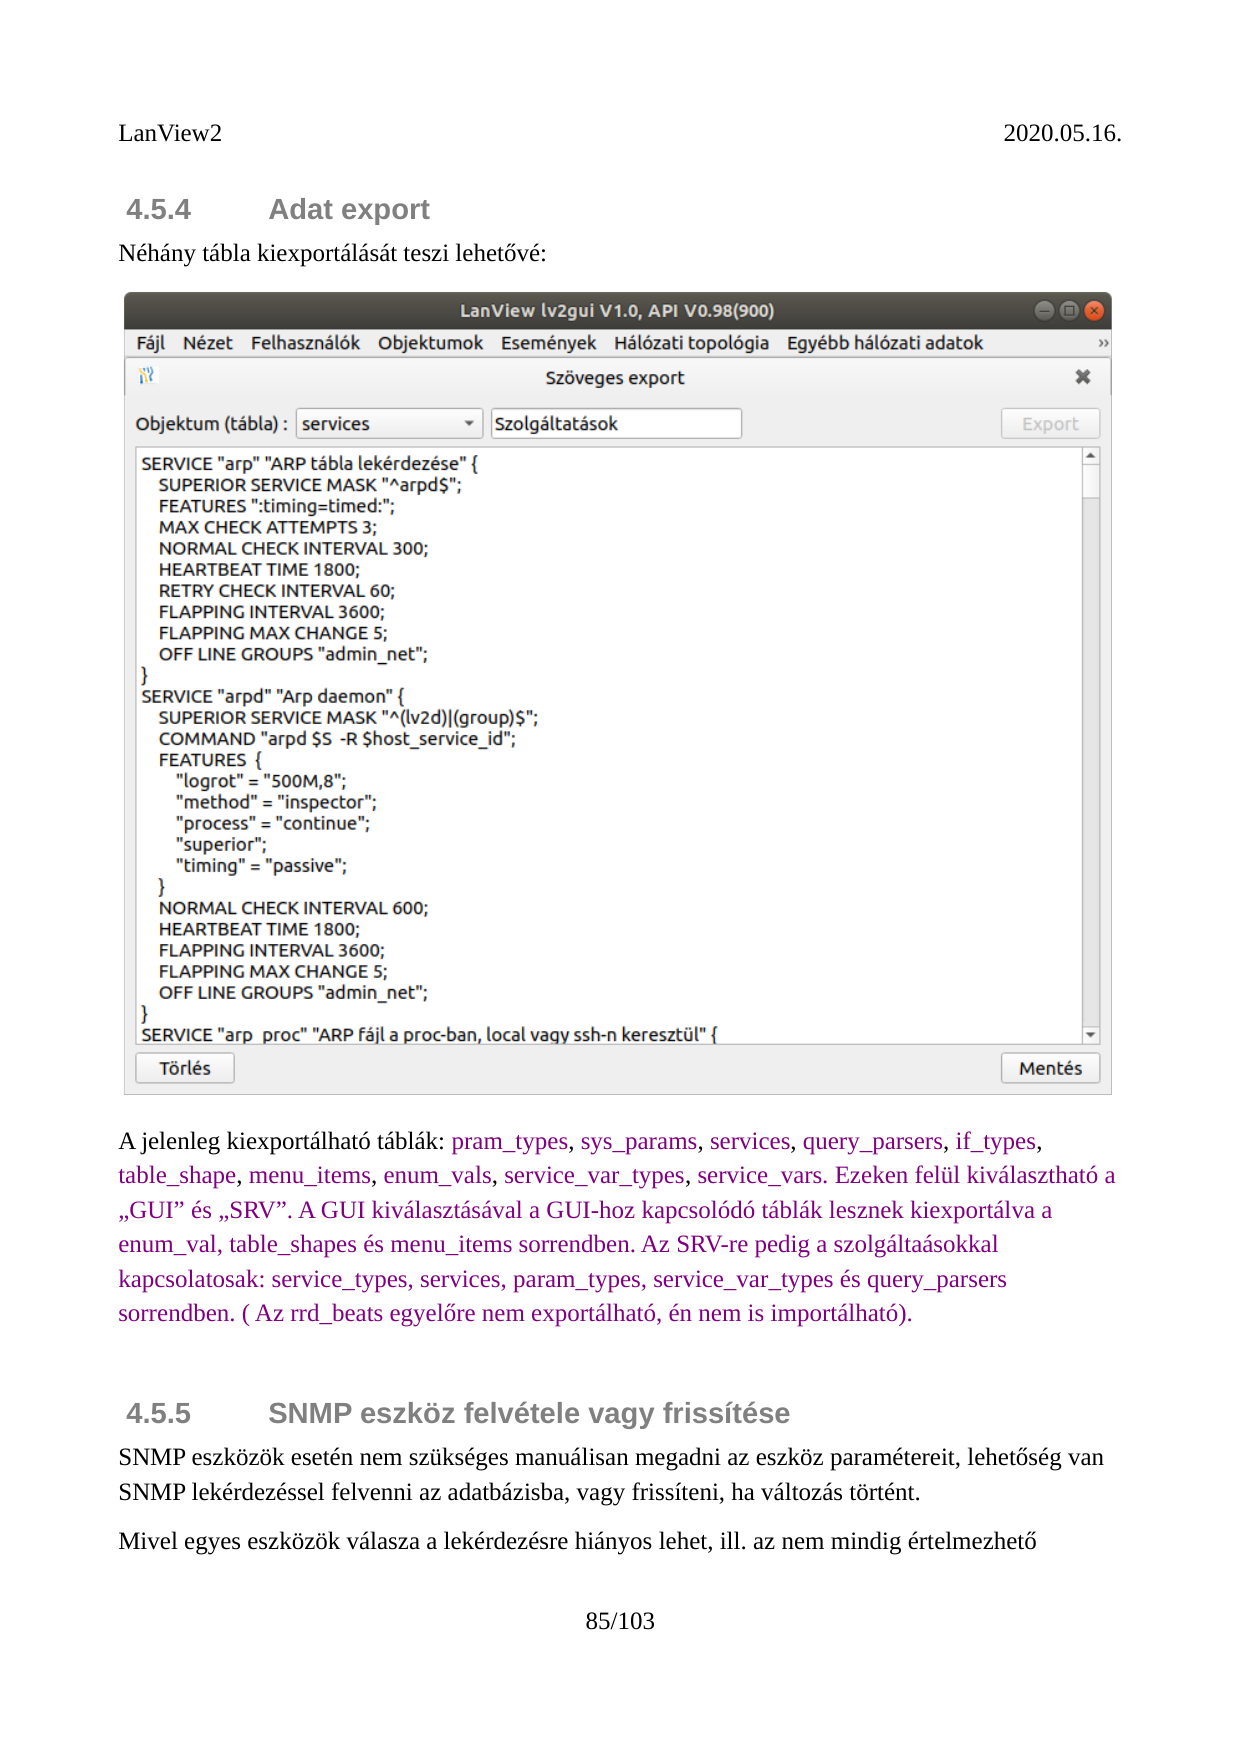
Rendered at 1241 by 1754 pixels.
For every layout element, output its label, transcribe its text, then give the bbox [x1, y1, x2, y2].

text Néhány tábla kiexportálását teszi lehetővé: [118, 238, 1122, 266]
subtitle Adat export [118, 192, 1122, 225]
text A jelenleg kiexportálható táblák: PRAM_TYPES, SYS_PARAMS, SERVICES, QUERY_PARSERS, IF_TYPES, TABLE_SHAPE, MENU_ITEMS, ENUM_VALS, SERVICE_VAR_TYPES, SERVICE_VARS. Ezeken felül kiválasztható a „GUI” és „SRV”. A GUI kiválasztásával a GUI-hoz kapcsolódó táblák lesznek kiexportálva a enum_val, table_shapes és menu_items sorrendben. Az SRV-re pedig a szolgáltaásokkal kapcsolatosak: service_types, services, param_types, service_var_types és query_parsers sorrendben. ( Az rrd_beats egyelőre nem exportálható, én nem is importálható). [118, 1126, 1122, 1327]
text Mivel egyes eszközök válasza a lekérdezésre hiányos lehet, ill. az nem mindig értelmezhető [118, 1526, 1122, 1555]
picture [118, 286, 1123, 1106]
text SNMP eszközök esetén nem szükséges manuálisan megadni az eszköz paramétereit, lehetőség van SNMP lekérdezéssel felvenni az adatbázisba, vagy frissíteni, ha változás történt. [118, 1442, 1122, 1506]
subtitle SNMP eszköz felvétele vagy frissítése [118, 1396, 1122, 1430]
